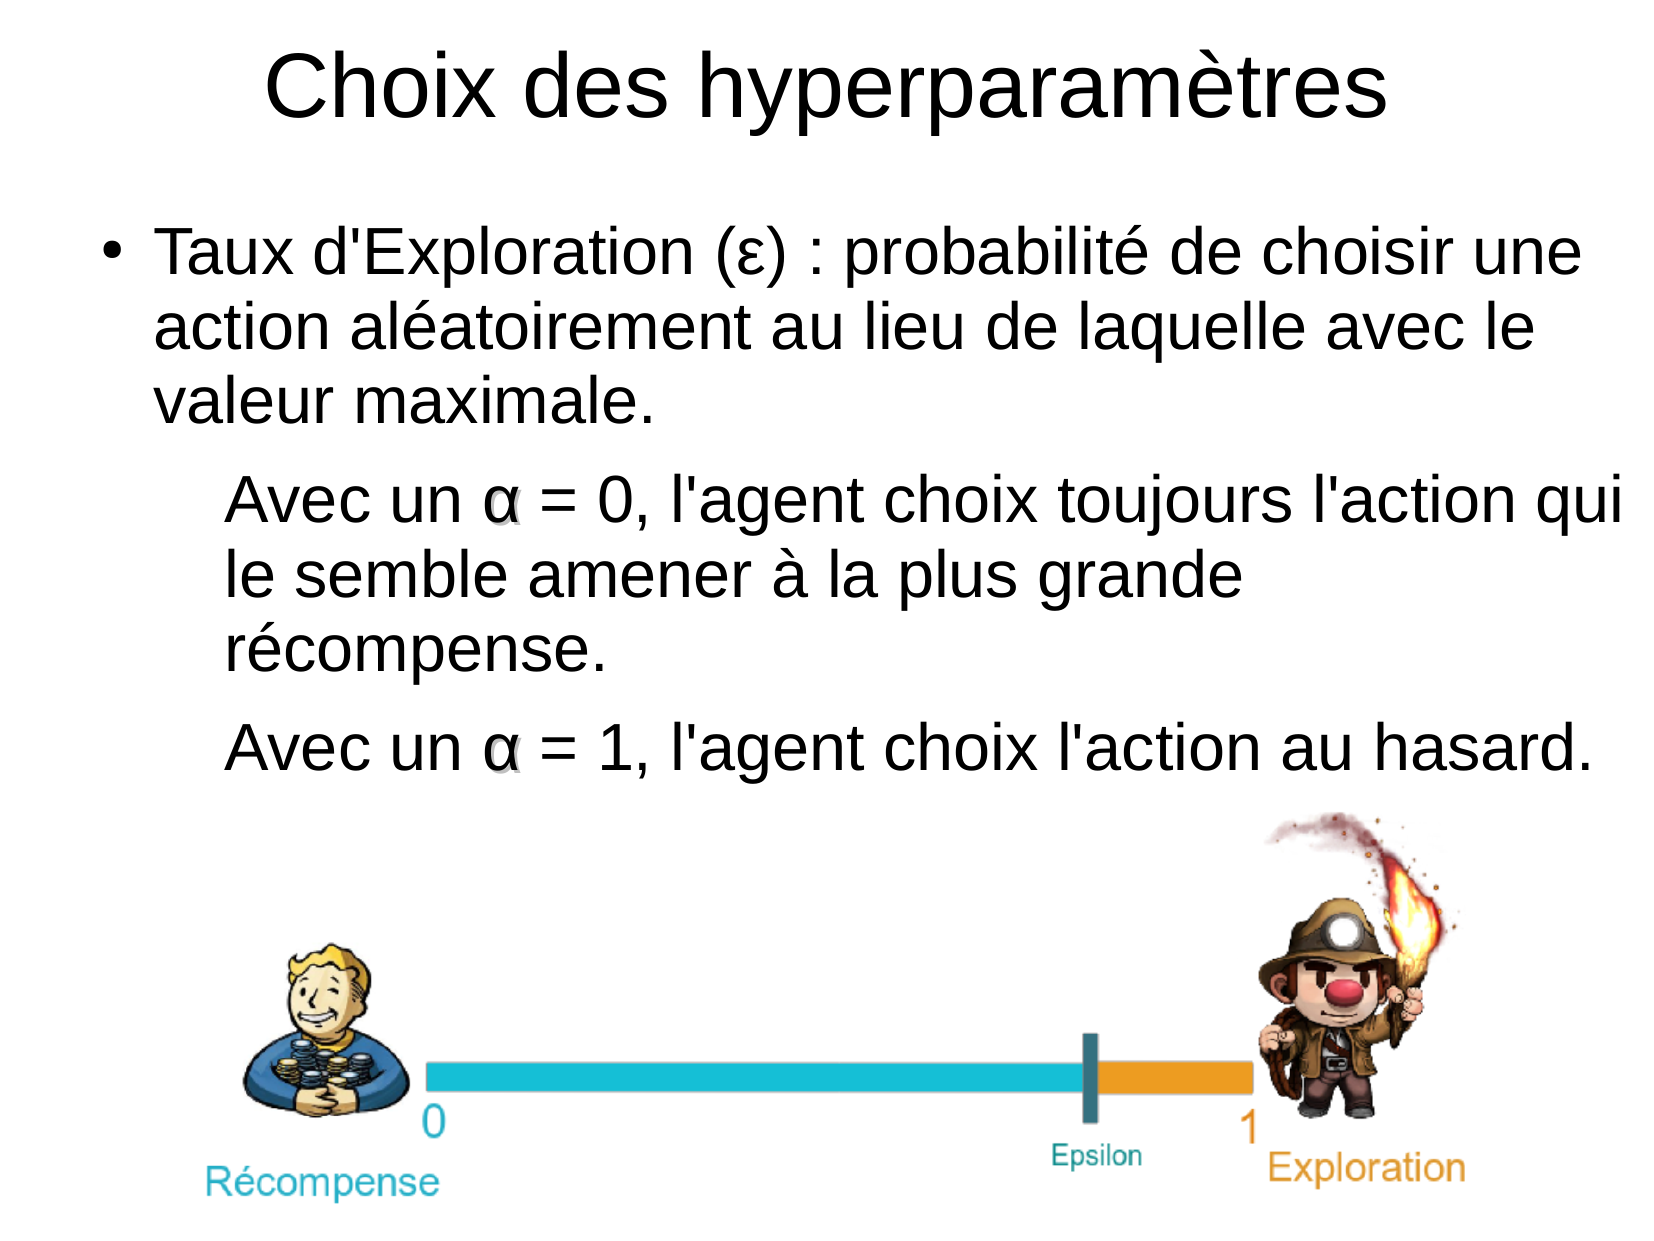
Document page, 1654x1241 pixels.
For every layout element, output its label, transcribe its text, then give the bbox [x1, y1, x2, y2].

picture [189, 796, 1500, 1218]
title Choix des hyperparamètres [82, 17, 1571, 154]
list Taux d'Exploration (ε) : probabilité de choisir une action aléatoirement au lieu de laquelle avec le valeur maximale. Avec un α = 0, l'agent choix toujours l'action qui le semble amener à la plus grande récompense. Avec un α = 1, l'agent choix l'action au hasard. [82, 213, 1630, 839]
